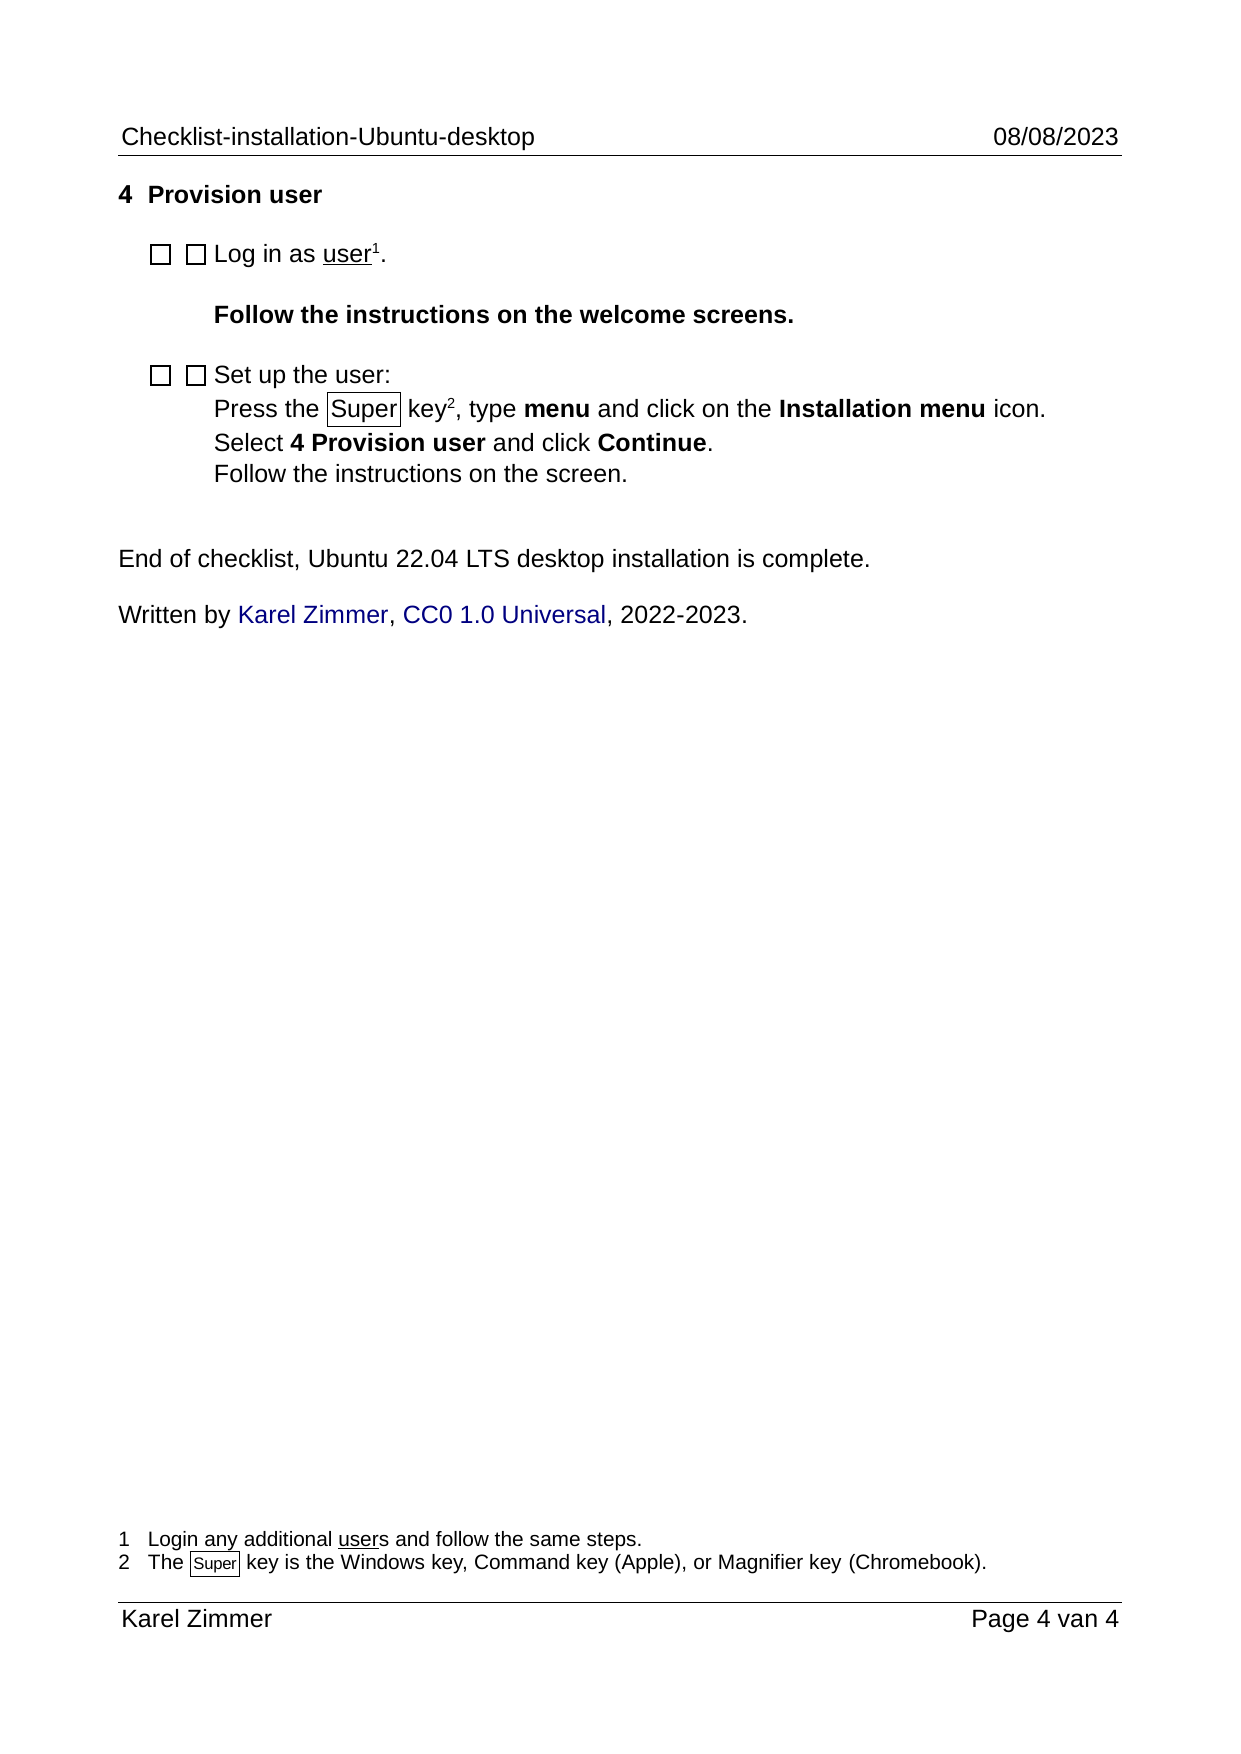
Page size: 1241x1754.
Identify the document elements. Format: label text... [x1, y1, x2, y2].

table_cell [142, 428, 177, 458]
table_cell [118, 428, 142, 458]
table_cell Select 4 Provision user and click Continue. [213, 428, 1122, 458]
table_header [142, 239, 177, 269]
table_cell Follow the instructions on the welcome screens. [213, 300, 1122, 330]
text End of checklist, Ubuntu 22.04 LTS desktop installation is complete. [118, 545, 1122, 573]
table_cell [118, 458, 142, 489]
table_cell [177, 360, 213, 391]
table_cell [213, 330, 1122, 360]
table_cell [142, 330, 177, 360]
table_cell [118, 269, 142, 300]
table_cell [142, 269, 177, 300]
table_header Log in as USER. [213, 239, 1122, 269]
table_cell [177, 330, 213, 360]
table_cell [177, 269, 213, 300]
table_cell Follow the instructions on the screen. [213, 458, 1122, 489]
table_cell [142, 391, 177, 428]
table_cell [177, 428, 213, 458]
table_header [118, 239, 142, 269]
text Written by Karel Zimmer, CC0 1.0 Universal, 2022-2023. [118, 601, 1122, 629]
table_cell [177, 300, 213, 330]
table_cell [213, 269, 1122, 300]
table_cell [118, 360, 142, 391]
table_cell [118, 330, 142, 360]
table_cell [142, 458, 177, 489]
table_cell [118, 300, 142, 330]
table_cell [142, 360, 177, 391]
table_cell [118, 391, 142, 428]
table_header [177, 239, 213, 269]
table_cell [142, 300, 177, 330]
list Provision user [118, 177, 1122, 211]
table_cell Press the Super key, type menu and click on the Installation menu icon. [213, 391, 1122, 428]
table_cell Set up the user: [213, 360, 1122, 391]
table_cell [177, 391, 213, 428]
table_cell [177, 458, 213, 489]
